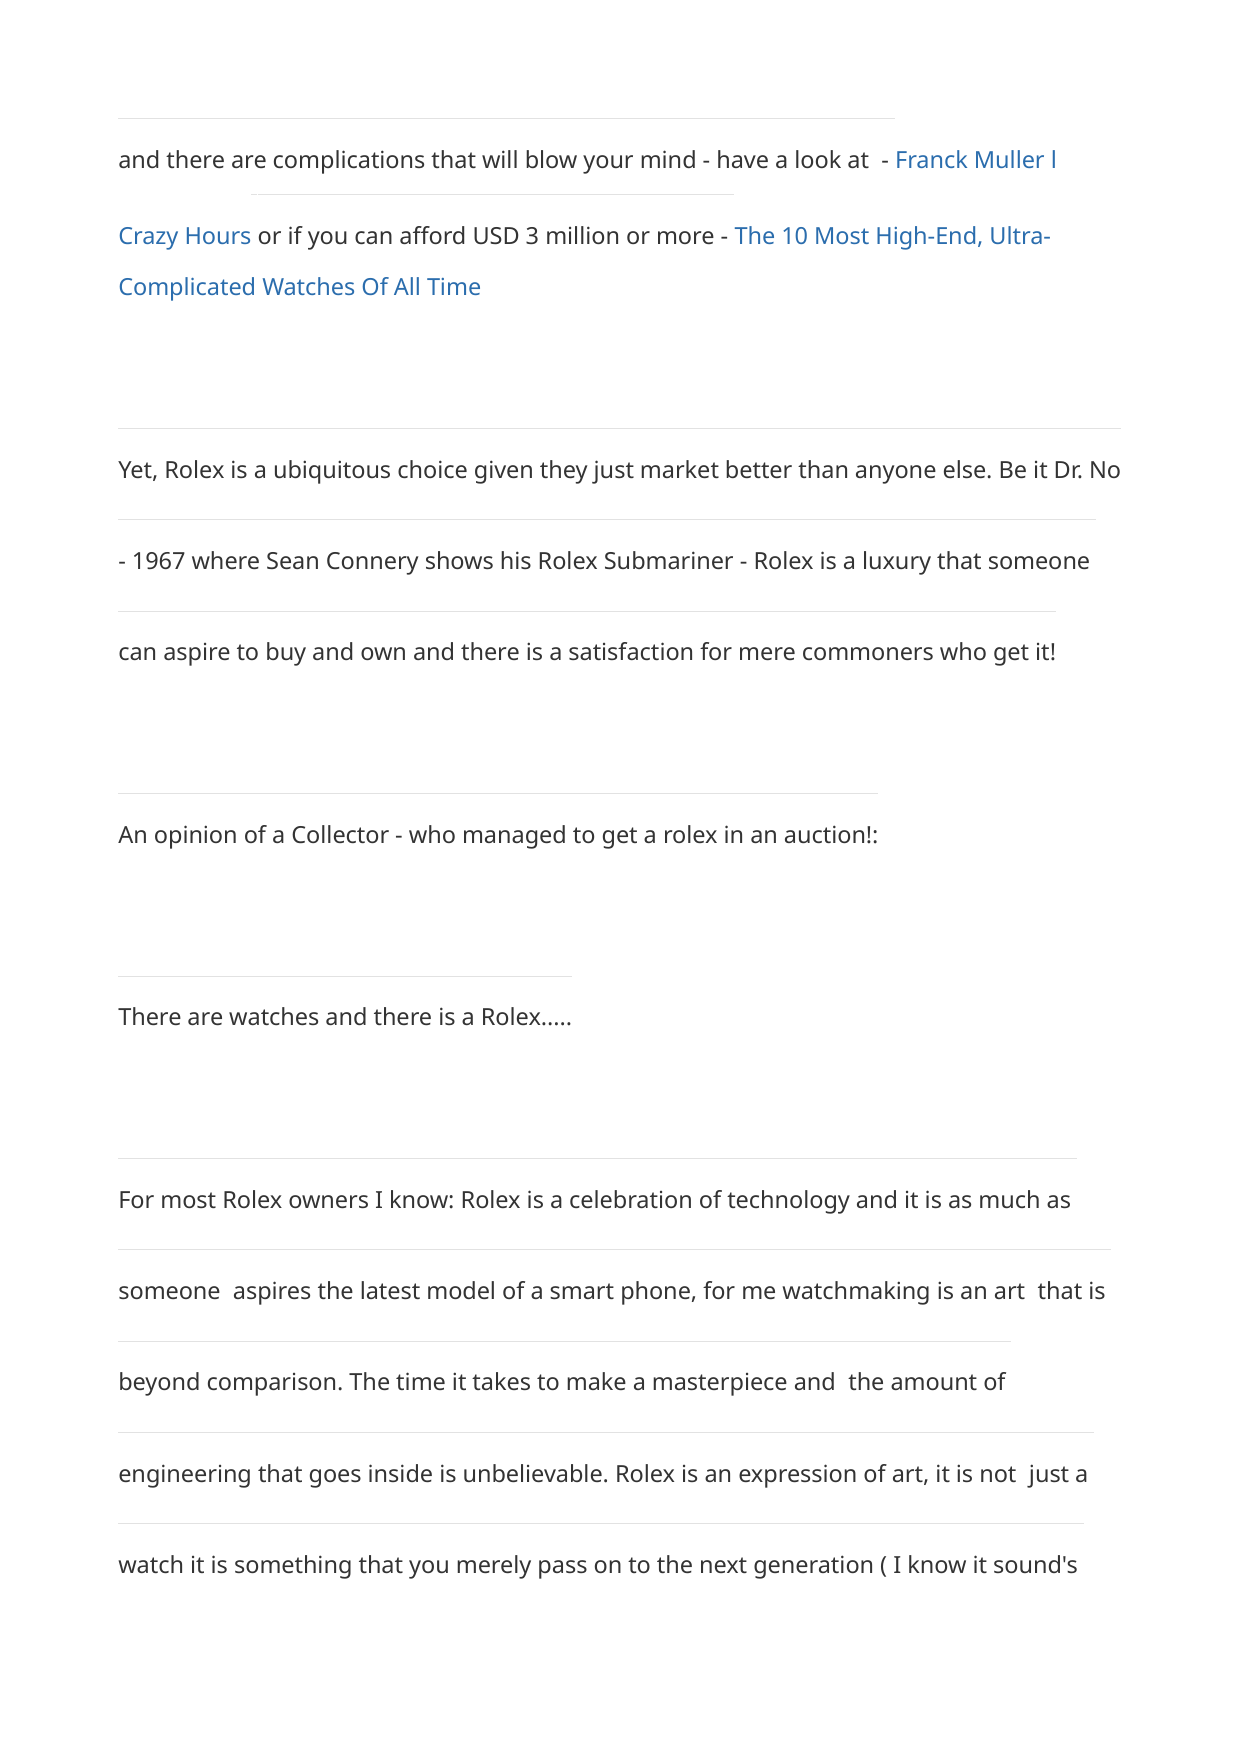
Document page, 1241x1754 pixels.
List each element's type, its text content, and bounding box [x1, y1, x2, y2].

text and there are complications that will blow your mind - have a look at - Franck Muller l Crazy Hours or if you can afford USD 3 million or more - The 10 Most High-End, Ultra-Complicated Watches Of All Time Yet, Rolex is a ubiquitous choice given they just market better than anyone else. Be it Dr. No - 1967 where Sean Connery shows his Rolex Submariner - Rolex is a luxury that someone can aspire to buy and own and there is a satisfaction for mere commoners who get it! An opinion of a Collector - who managed to get a rolex in an auction!: There are watches and there is a Rolex..... For most Rolex owners I know: Rolex is a celebration of technology and it is as much as someone aspires the latest model of a smart phone, for me watchmaking is an art that is beyond comparison. The time it takes to make a masterpiece and the amount of engineering that goes inside is unbelievable. Rolex is an expression of art, it is not just a watch it is something that you merely pass on to the next generation ( I know it sound's [118, 118, 1122, 1580]
